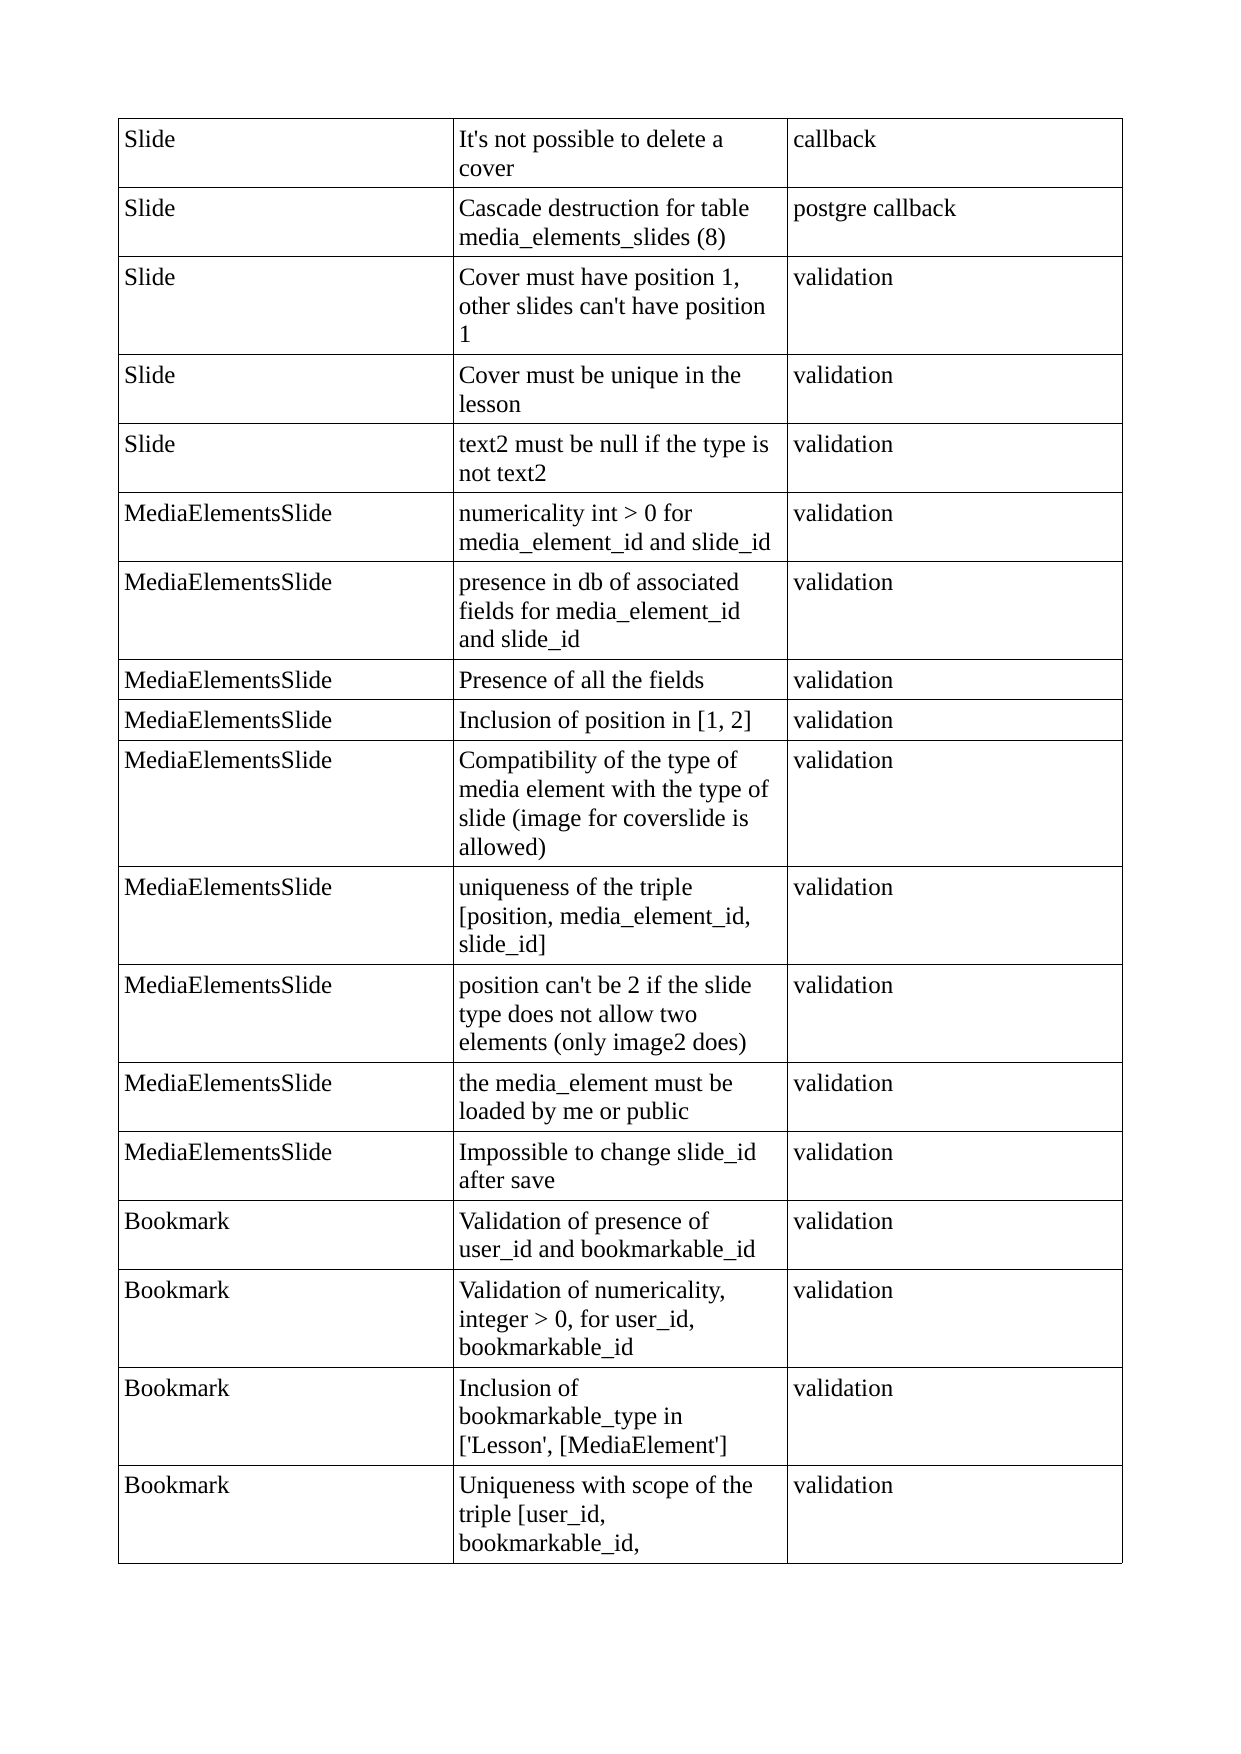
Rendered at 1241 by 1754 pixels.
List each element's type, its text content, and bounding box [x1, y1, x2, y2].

table_cell callback [788, 119, 1122, 187]
table_cell position can't be 2 if the slide type does not allow two elements (only image2 does) [454, 965, 787, 1062]
table_cell Slide [119, 119, 453, 187]
table_cell validation [788, 1132, 1122, 1200]
table_cell validation [788, 700, 1122, 740]
table_cell numericality int > 0 for media_element_id and slide_id [454, 493, 787, 561]
table_cell MediaElementsSlide [119, 700, 453, 740]
table_cell It's not possible to delete a cover [454, 119, 787, 187]
table_cell validation [788, 1063, 1122, 1131]
table_cell Slide [119, 424, 453, 492]
table_cell Slide [119, 355, 453, 423]
table_cell the media_element must be loaded by me or public [454, 1063, 787, 1131]
table_cell validation [788, 741, 1122, 866]
table_cell presence in db of associated fields for media_element_id and slide_id [454, 562, 787, 659]
table_cell Cover must be unique in the lesson [454, 355, 787, 423]
table_cell validation [788, 257, 1122, 354]
table_cell validation [788, 493, 1122, 561]
table_cell Bookmark [119, 1201, 453, 1269]
table_cell MediaElementsSlide [119, 493, 453, 561]
table_cell Cover must have position 1, other slides can't have position 1 [454, 257, 787, 354]
table_cell validation [788, 1368, 1122, 1465]
table_cell text2 must be null if the type is not text2 [454, 424, 787, 492]
table_cell Presence of all the fields [454, 660, 787, 699]
table_cell MediaElementsSlide [119, 1132, 453, 1200]
table_cell Impossible to change slide_id after save [454, 1132, 787, 1200]
table_cell MediaElementsSlide [119, 867, 453, 964]
table_cell Validation of numericality, integer > 0, for user_id, bookmarkable_id [454, 1270, 787, 1367]
table_cell validation [788, 424, 1122, 492]
table_cell Bookmark [119, 1368, 453, 1465]
table_cell MediaElementsSlide [119, 741, 453, 866]
table_cell Validation of presence of user_id and bookmarkable_id [454, 1201, 787, 1269]
table_cell Inclusion of bookmarkable_type in ['Lesson', [MediaElement'] [454, 1368, 787, 1465]
table_cell validation [788, 867, 1122, 964]
table_cell MediaElementsSlide [119, 660, 453, 699]
table_cell Compatibility of the type of media element with the type of slide (image for coverslide is allowed) [454, 741, 787, 866]
table_cell validation [788, 1466, 1122, 1562]
table_cell validation [788, 660, 1122, 699]
table_cell Slide [119, 188, 453, 256]
table_cell MediaElementsSlide [119, 562, 453, 659]
table_cell MediaElementsSlide [119, 965, 453, 1062]
table_cell validation [788, 355, 1122, 423]
table_cell Bookmark [119, 1466, 453, 1562]
table_cell validation [788, 1201, 1122, 1269]
table_cell postgre callback [788, 188, 1122, 256]
table_cell Bookmark [119, 1270, 453, 1367]
table_cell Cascade destruction for table media_elements_slides (8) [454, 188, 787, 256]
table_cell validation [788, 965, 1122, 1062]
table_cell Inclusion of position in [1, 2] [454, 700, 787, 740]
table_cell Uniqueness with scope of the triple [user_id, bookmarkable_id, [454, 1466, 787, 1562]
table_cell validation [788, 562, 1122, 659]
table_cell Slide [119, 257, 453, 354]
table_cell MediaElementsSlide [119, 1063, 453, 1131]
table_cell uniqueness of the triple [position, media_element_id, slide_id] [454, 867, 787, 964]
table_cell validation [788, 1270, 1122, 1367]
